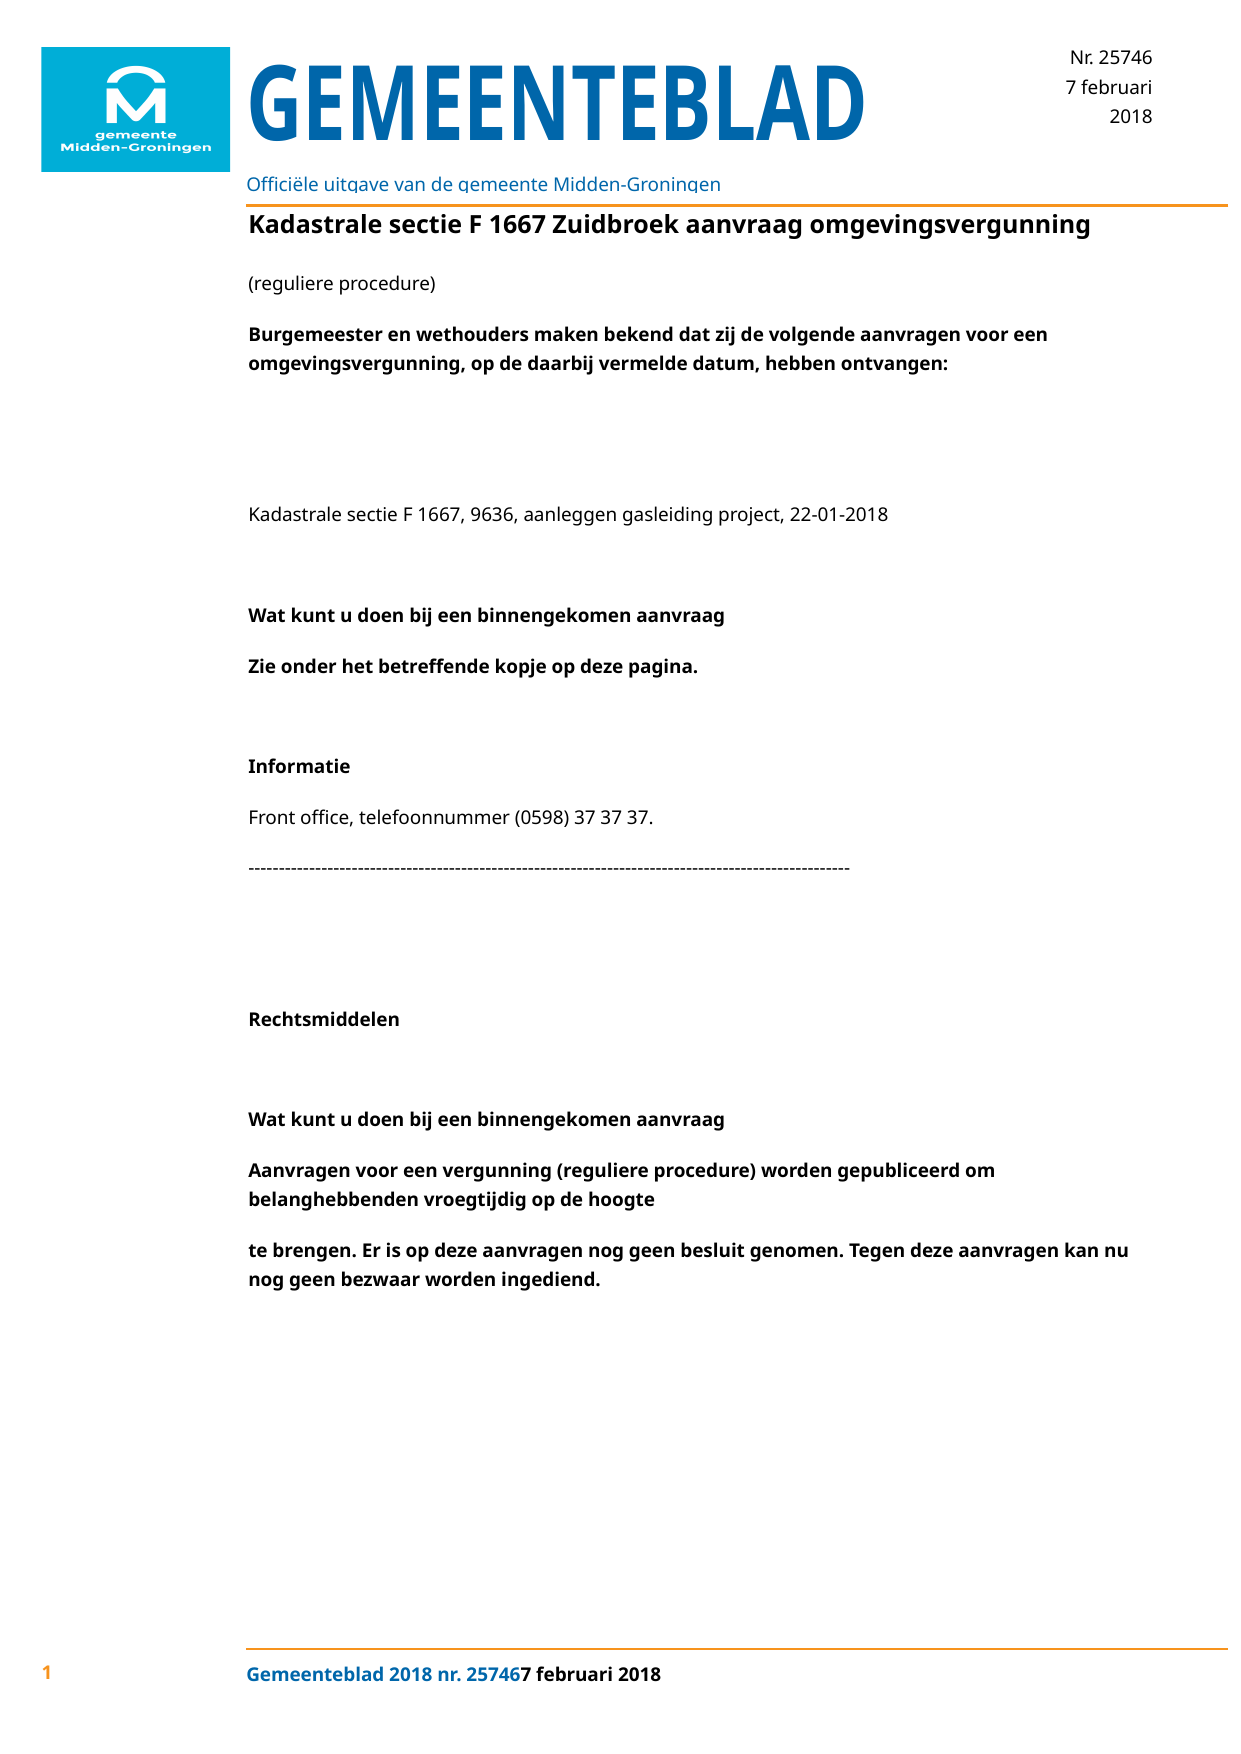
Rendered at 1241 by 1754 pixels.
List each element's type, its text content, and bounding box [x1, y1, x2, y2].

text Informatie [248, 754, 1152, 779]
text Wat kunt u doen bij een binnengekomen aanvraag [248, 602, 1152, 628]
text te brengen. Er is op deze aanvragen nog geen besluit genomen. Tegen deze aanvragen kan nu nog geen bezwaar worden ingediend. [248, 1237, 1152, 1292]
text Kadastrale sectie F 1667, 9636, aanleggen gasleiding project, 22-01-2018 [248, 502, 1152, 527]
text Wat kunt u doen bij een binnengekomen aanvraag [248, 1107, 1152, 1132]
text Front office, telefoonnummer (0598) 37 37 37. [248, 804, 1152, 830]
text (reguliere procedure) [248, 270, 1152, 296]
text Kadastrale sectie F 1667 Zuidbroek aanvraag omgevingsvergunning [248, 207, 1152, 241]
text Zie onder het betreffende kopje op deze pagina. [248, 653, 1152, 678]
picture [184, 146, 190, 153]
text --------------------------------------------------------------------------------------------------- [248, 854, 1152, 880]
text Rechtsmiddelen [248, 1006, 1152, 1031]
picture [107, 89, 165, 122]
text Burgemeester en wethouders maken bekend dat zij de volgende aanvragen voor een omgevingsvergunning, op de daarbij vermelde datum, hebben ontvangen: [248, 321, 1152, 376]
text Aanvragen voor een vergunning (reguliere procedure) worden gepubliceerd om belanghebbenden vroegtijdig op de hoogte [248, 1157, 1152, 1212]
picture [108, 66, 164, 82]
